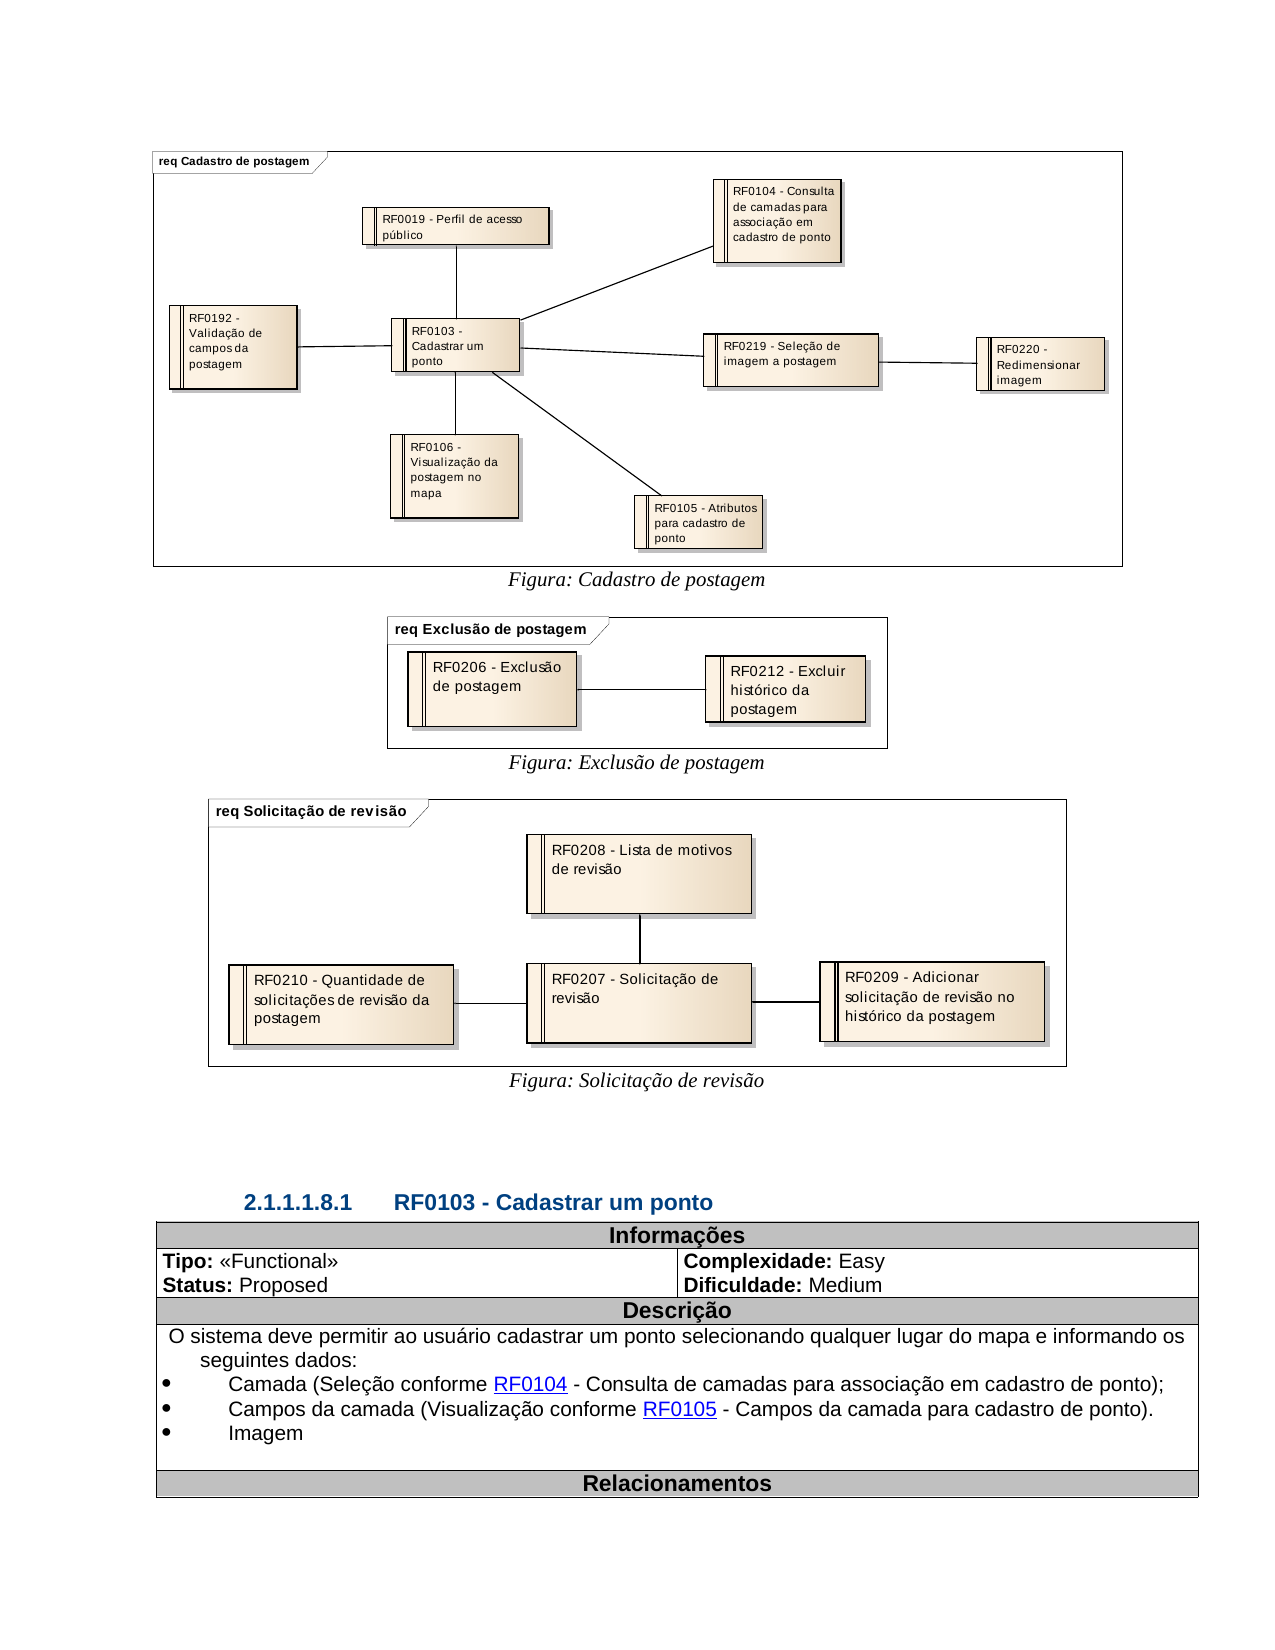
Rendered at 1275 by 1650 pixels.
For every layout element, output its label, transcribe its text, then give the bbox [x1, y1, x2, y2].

list RF0103 - Cadastrar um ponto [244, 1189, 1125, 1215]
table_cell Tipo: «Functional» Status: Proposed [157, 1249, 677, 1297]
text Figura: Cadastro de postagem [150, 567, 1125, 591]
table_header Informações [157, 1223, 1198, 1248]
text Figura: Exclusão de postagem [150, 749, 1125, 774]
table_cell O sistema deve permitir ao usuário cadastrar um ponto selecionando qualquer lugar do mapa e informando os seguintes dados: Camada (Seleção conforme RF0104 - Consulta de camadas para associação em cadastro de ponto); Campos da camada (Visualização conforme RF0105 - Campos da camada para cadastro de ponto). Imagem [157, 1325, 1198, 1469]
table_cell Descrição [157, 1298, 1198, 1324]
table_cell Relacionamentos [157, 1471, 1198, 1496]
table_cell Complexidade: Easy Dificuldade: Medium [678, 1249, 1198, 1297]
text Figura: Solicitação de revisão [150, 1068, 1125, 1092]
